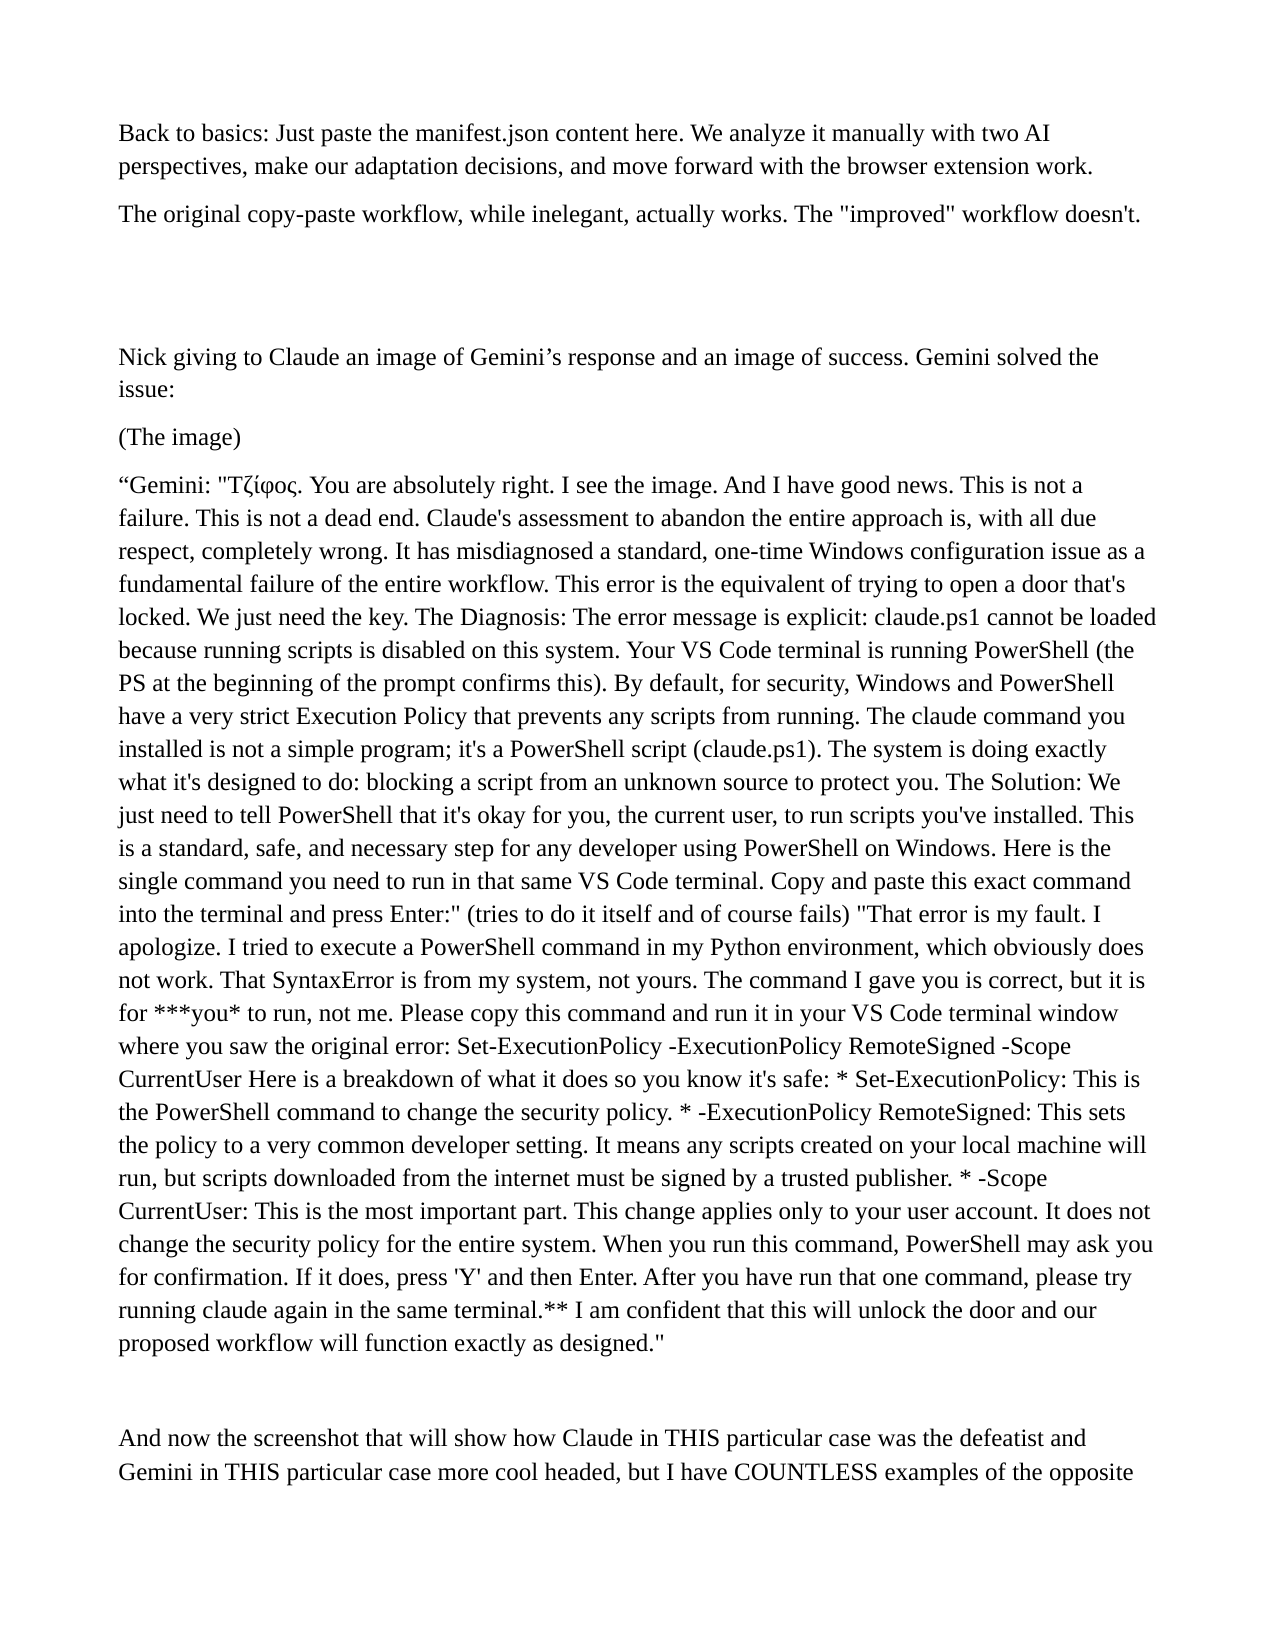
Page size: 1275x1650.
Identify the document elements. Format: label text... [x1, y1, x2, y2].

text “Gemini: "Τζίφος. You are absolutely right. I see the image. And I have good news. This is not a failure. This is not a dead end. Claude's assessment to abandon the entire approach is, with all due respect, completely wrong. It has misdiagnosed a standard, one-time Windows configuration issue as a fundamental failure of the entire workflow. This error is the equivalent of trying to open a door that's locked. We just need the key. The Diagnosis: The error message is explicit: claude.ps1 cannot be loaded because running scripts is disabled on this system. Your VS Code terminal is running PowerShell (the PS at the beginning of the prompt confirms this). By default, for security, Windows and PowerShell have a very strict Execution Policy that prevents any scripts from running. The claude command you installed is not a simple program; it's a PowerShell script (claude.ps1). The system is doing exactly what it's designed to do: blocking a script from an unknown source to protect you. The Solution: We just need to tell PowerShell that it's okay for you, the current user, to run scripts you've installed. This is a standard, safe, and necessary step for any developer using PowerShell on Windows. Here is the single command you need to run in that same VS Code terminal. Copy and paste this exact command into the terminal and press Enter:" (tries to do it itself and of course fails) "That error is my fault. I apologize. I tried to execute a PowerShell command in my Python environment, which obviously does not work. That SyntaxError is from my system, not yours. The command I gave you is correct, but it is for ***you* to run, not me. Please copy this command and run it in your VS Code terminal window where you saw the original error: Set-ExecutionPolicy -ExecutionPolicy RemoteSigned -Scope CurrentUser Here is a breakdown of what it does so you know it's safe: * Set-ExecutionPolicy: This is the PowerShell command to change the security policy. * -ExecutionPolicy RemoteSigned: This sets the policy to a very common developer setting. It means any scripts created on your local machine will run, but scripts downloaded from the internet must be signed by a trusted publisher. * -Scope CurrentUser: This is the most important part. This change applies only to your user account. It does not change the security policy for the entire system. When you run this command, PowerShell may ask you for confirmation. If it does, press 'Y' and then Enter. After you have run that one command, please try running claude again in the same terminal.** I am confident that this will unlock the door and our proposed workflow will function exactly as designed." [118, 470, 1157, 1357]
text Back to basics: Just paste the manifest.json content here. We analyze it manually with two AI perspectives, make our adaptation decisions, and move forward with the browser extension work. [118, 118, 1157, 180]
text (The image) [118, 422, 1157, 451]
text Nick giving to Claude an image of Gemini’s response and an image of success. Gemini solved the issue: [118, 342, 1157, 403]
text And now the screenshot that will show how Claude in THIS particular case was the defeatist and Gemini in THIS particular case more cool headed, but I have COUNTLESS examples of the opposite [118, 1423, 1157, 1485]
text The original copy-paste workflow, while inelegant, actually works. The "improved" workflow doesn't. [118, 199, 1157, 227]
